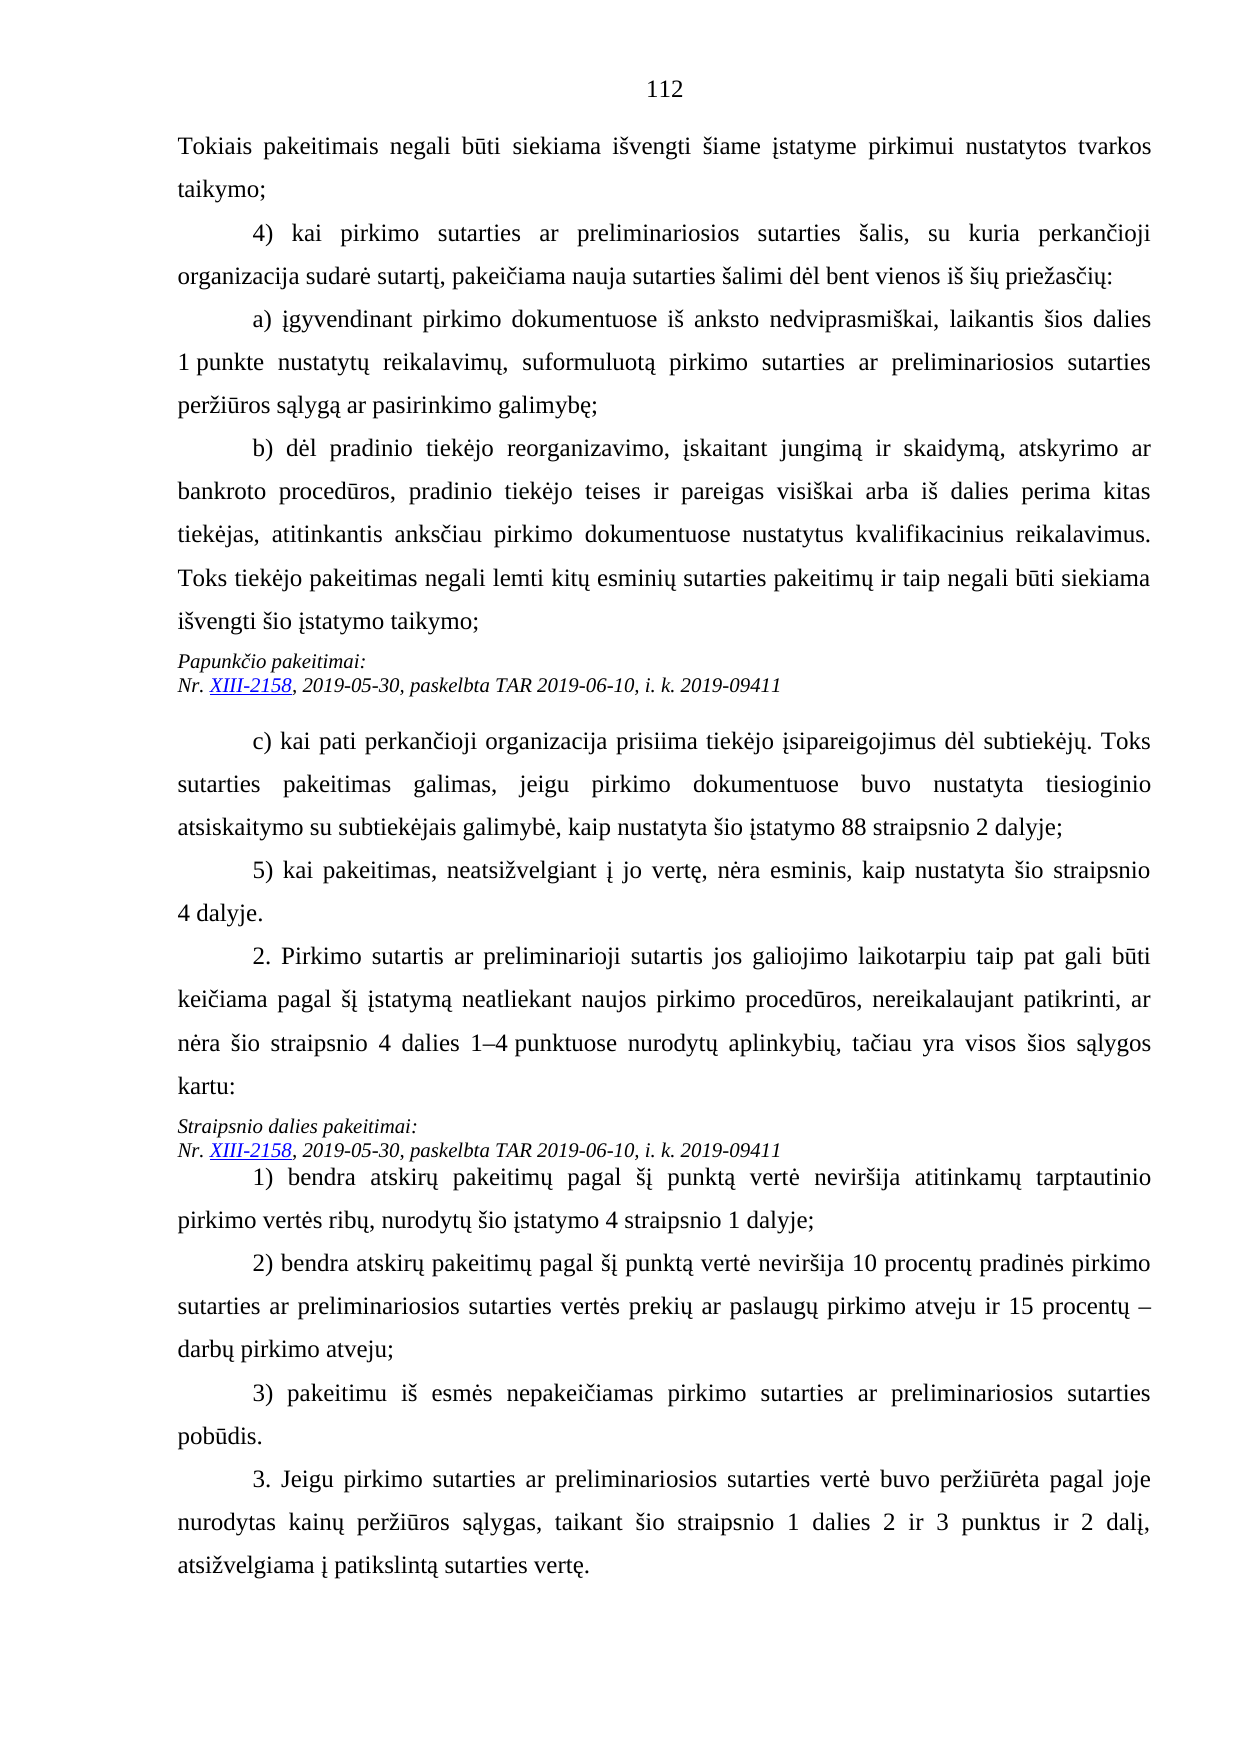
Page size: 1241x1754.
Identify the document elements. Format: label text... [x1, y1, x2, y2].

text 2) bendra atskirų pakeitimų pagal šį punktą vertė neviršija 10 procentų pradinės pirkimo sutarties ar preliminariosios sutarties vertės prekių ar paslaugų pirkimo atveju ir 15 procentų – darbų pirkimo atveju; [177, 1248, 1152, 1363]
text 1) bendra atskirų pakeitimų pagal šį punktą vertė neviršija atitinkamų tarptautinio pirkimo vertės ribų, nurodytų šio įstatymo 4 straipsnio 1 dalyje; [177, 1162, 1152, 1234]
text Nr. XIII-2158, 2019-05-30, paskelbta TAR 2019-06-10, i. k. 2019-09411 [177, 1138, 1152, 1162]
text 3) pakeitimu iš esmės nepakeičiamas pirkimo sutarties ar preliminariosios sutarties pobūdis. [177, 1378, 1152, 1449]
text Straipsnio dalies pakeitimai: [177, 1114, 1152, 1138]
text 5) kai pakeitimas, neatsižvelgiant į jo vertę, nėra esminis, kaip nustatyta šio straipsnio 4 dalyje. [177, 855, 1152, 927]
text 3. Jeigu pirkimo sutarties ar preliminariosios sutarties vertė buvo peržiūrėta pagal joje nurodytas kainų peržiūros sąlygas, taikant šio straipsnio 1 dalies 2 ir 3 punktus ir 2 dalį, atsižvelgiama į patikslintą sutarties vertę. [177, 1464, 1152, 1579]
text Nr. XIII-2158, 2019-05-30, paskelbta TAR 2019-06-10, i. k. 2019-09411 [177, 673, 1152, 697]
text a) įgyvendinant pirkimo dokumentuose iš anksto nedviprasmiškai, laikantis šios dalies 1 punkte nustatytų reikalavimų, suformuluotą pirkimo sutarties ar preliminariosios sutarties peržiūros sąlygą ar pasirinkimo galimybę; [177, 304, 1152, 419]
text 4) kai pirkimo sutarties ar preliminariosios sutarties šalis, su kuria perkančioji organizacija sudarė sutartį, pakeičiama nauja sutarties šalimi dėl bent vienos iš šių priežasčių: [177, 218, 1152, 289]
text Tokiais pakeitimais negali būti siekiama išvengti šiame įstatyme pirkimui nustatytos tvarkos taikymo; [177, 131, 1152, 203]
text c) kai pati perkančioji organizacija prisiima tiekėjo įsipareigojimus dėl subtiekėjų. Toks sutarties pakeitimas galimas, jeigu pirkimo dokumentuose buvo nustatyta tiesioginio atsiskaitymo su subtiekėjais galimybė, kaip nustatyta šio įstatymo 88 straipsnio 2 dalyje; [177, 726, 1152, 841]
text 2. Pirkimo sutartis ar preliminarioji sutartis jos galiojimo laikotarpiu taip pat gali būti keičiama pagal šį įstatymą neatliekant naujos pirkimo procedūros, nereikalaujant patikrinti, ar nėra šio straipsnio 4 dalies 1–4 punktuose nurodytų aplinkybių, tačiau yra visos šios sąlygos kartu: [177, 941, 1152, 1099]
text b) dėl pradinio tiekėjo reorganizavimo, įskaitant jungimą ir skaidymą, atskyrimo ar bankroto procedūros, pradinio tiekėjo teises ir pareigas visiškai arba iš dalies perima kitas tiekėjas, atitinkantis anksčiau pirkimo dokumentuose nustatytus kvalifikacinius reikalavimus. Toks tiekėjo pakeitimas negali lemti kitų esminių sutarties pakeitimų ir taip negali būti siekiama išvengti šio įstatymo taikymo; [177, 433, 1152, 634]
text Papunkčio pakeitimai: [177, 649, 1152, 673]
